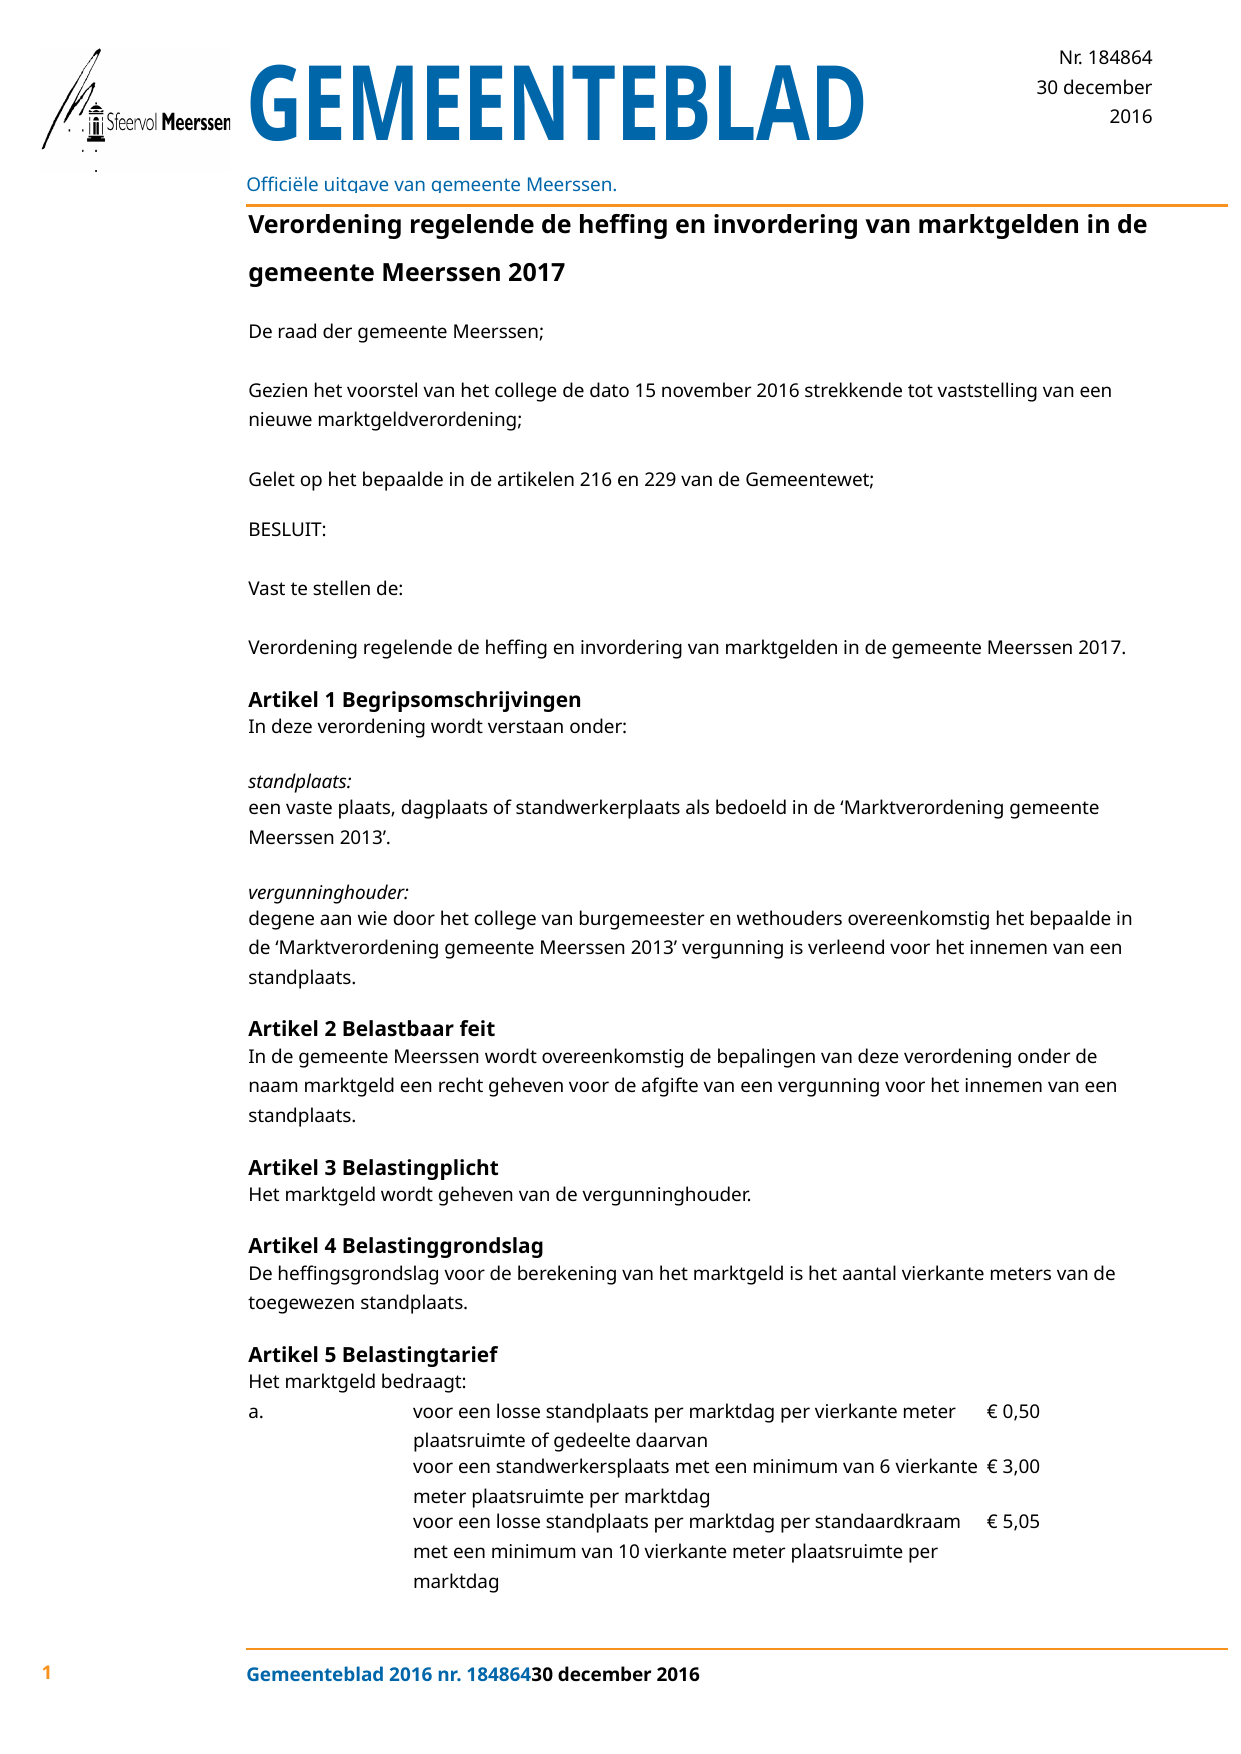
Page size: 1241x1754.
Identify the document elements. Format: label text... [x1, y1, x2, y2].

table_cell voor een standwerkersplaats met een minimum van 6 vierkante meter plaatsruimte per marktdag [413, 1453, 987, 1509]
table_cell € 5,05 [987, 1509, 1152, 1593]
text Het marktgeld bedraagt: [248, 1368, 1152, 1394]
text Artikel 1 Begripsomschrijvingen [248, 685, 1152, 713]
text Gezien het voorstel van het college de dato 15 november 2016 strekkende tot vaststelling van een nieuwe marktgeldverordening; [248, 377, 1152, 432]
picture [41, 47, 231, 172]
text De heffingsgrondslag voor de berekening van het marktgeld is het aantal vierkante meters van de toegewezen standplaats. [248, 1260, 1152, 1315]
table_cell [248, 1453, 413, 1509]
text In deze verordening wordt verstaan onder: [248, 713, 1152, 739]
text Het marktgeld wordt geheven van de vergunninghouder. [248, 1181, 1152, 1207]
table_header a. [248, 1398, 413, 1453]
text De raad der gemeente Meerssen; [248, 318, 1152, 344]
text Artikel 2 Belastbaar feit [248, 1014, 1152, 1043]
text In de gemeente Meerssen wordt overeenkomstig de bepalingen van deze verordening onder de naam marktgeld een recht geheven voor de afgifte van een vergunning voor het innemen van een standplaats. [248, 1043, 1152, 1128]
table_header voor een losse standplaats per marktdag per vierkante meter plaatsruimte of gedeelte daarvan [413, 1398, 987, 1453]
text Gelet op het bepaalde in de artikelen 216 en 229 van de Gemeentewet; [248, 466, 1152, 492]
text BESLUIT: [248, 516, 1152, 542]
text degene aan wie door het college van burgemeester en wethouders overeenkomstig het bepaalde in de ‘Marktverordening gemeente Meerssen 2013’ vergunning is verleend voor het innemen van een standplaats. [248, 905, 1152, 990]
text Verordening regelende de heffing en invordering van marktgelden in de gemeente Meerssen 2017. [248, 634, 1152, 660]
text Artikel 5 Belastingtarief [248, 1340, 1152, 1368]
text Artikel 4 Belastinggrondslag [248, 1231, 1152, 1260]
text Vast te stellen de: [248, 575, 1152, 601]
text vergunninghouder: [248, 879, 1152, 905]
table_cell [248, 1509, 413, 1593]
text Artikel 3 Belastingplicht [248, 1153, 1152, 1181]
table_cell voor een losse standplaats per marktdag per standaardkraam met een minimum van 10 vierkante meter plaatsruimte per marktdag [413, 1509, 987, 1593]
text standplaats: [248, 769, 1152, 794]
text Verordening regelende de heffing en invordering van marktgelden in de gemeente Meerssen 2017 [248, 207, 1152, 288]
text een vaste plaats, dagplaats of standwerkerplaats als bedoeld in de ‘Marktverordening gemeente Meerssen 2013’. [248, 794, 1152, 850]
table_header € 0,50 [987, 1398, 1152, 1453]
table_cell € 3,00 [987, 1453, 1152, 1509]
